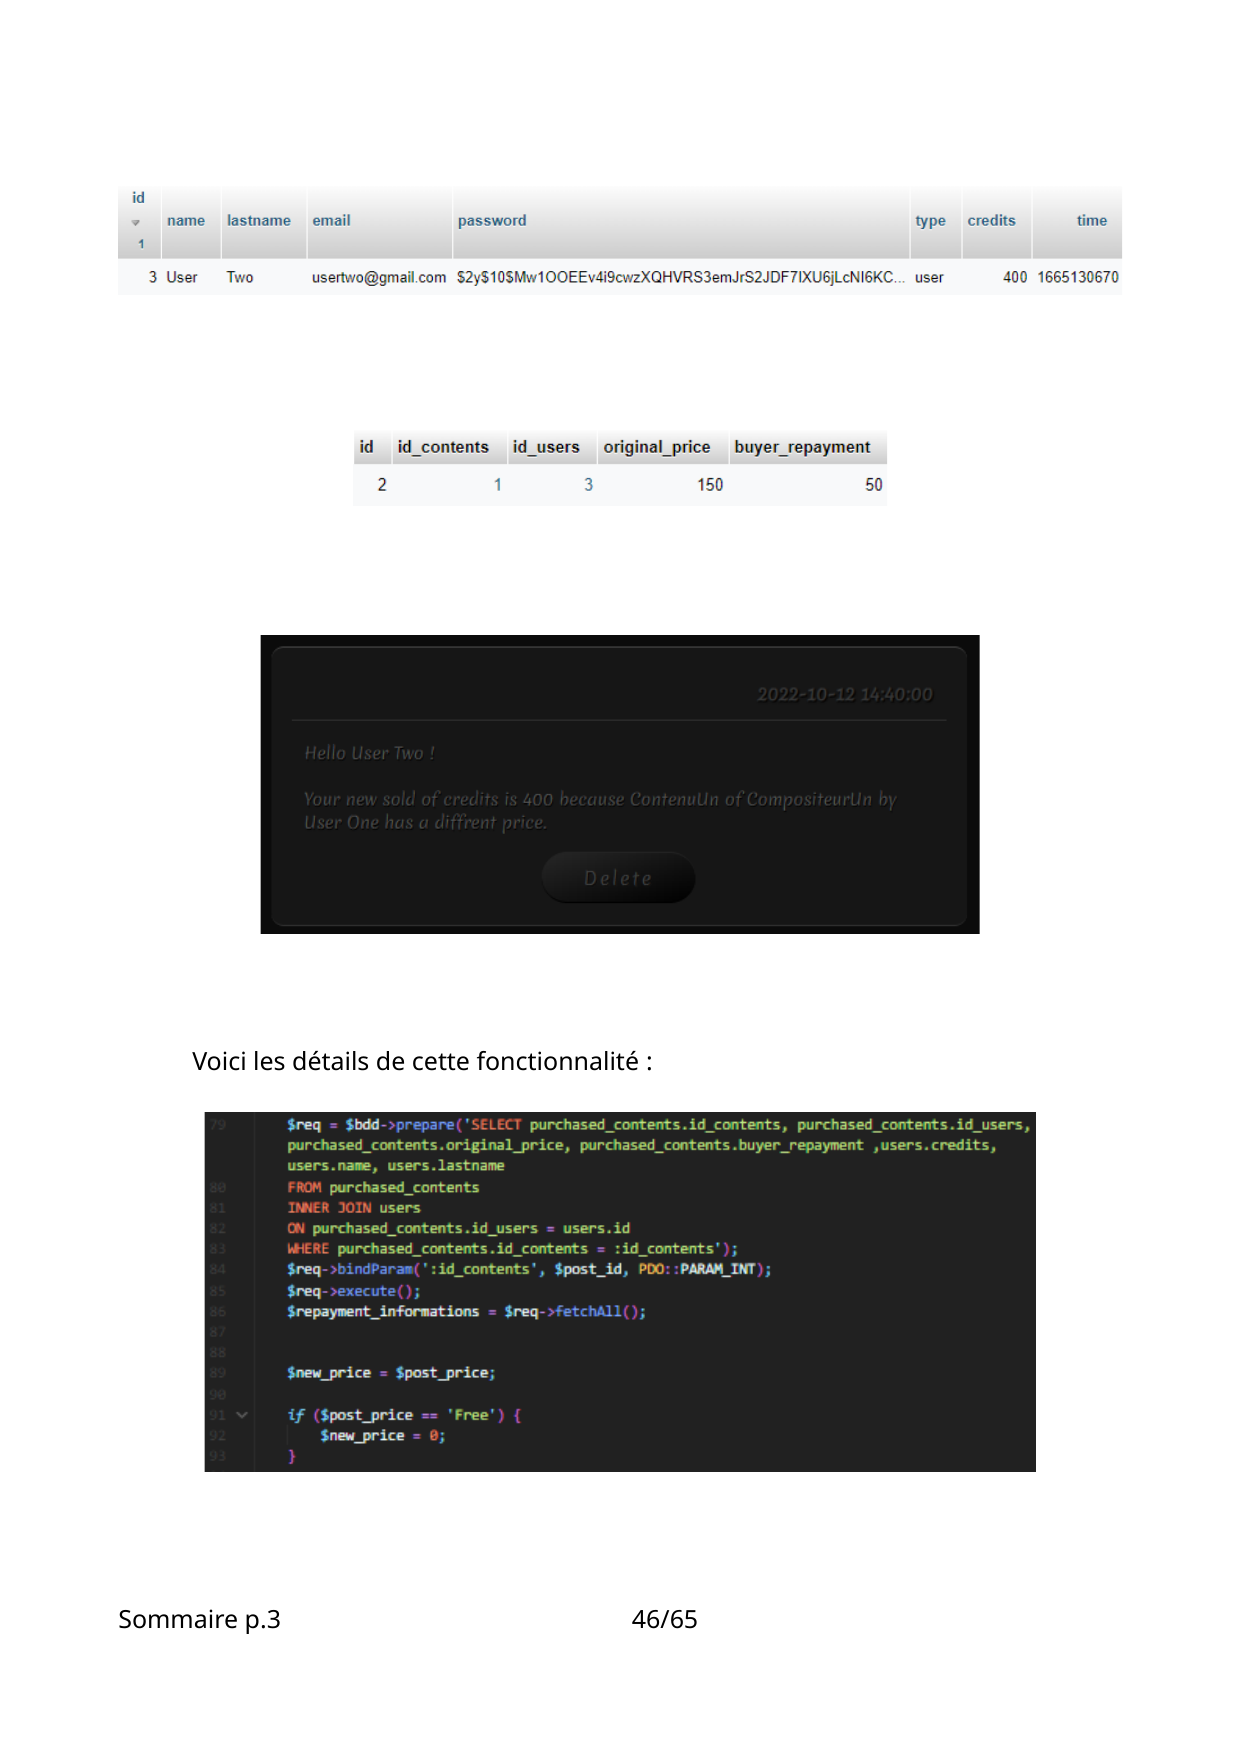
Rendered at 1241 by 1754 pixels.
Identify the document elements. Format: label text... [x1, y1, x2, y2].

picture [353, 430, 888, 506]
picture [204, 1112, 1036, 1472]
text Voici les détails de cette fonctionnalité : [118, 1044, 1122, 1078]
picture [118, 186, 1123, 295]
picture [260, 635, 980, 934]
